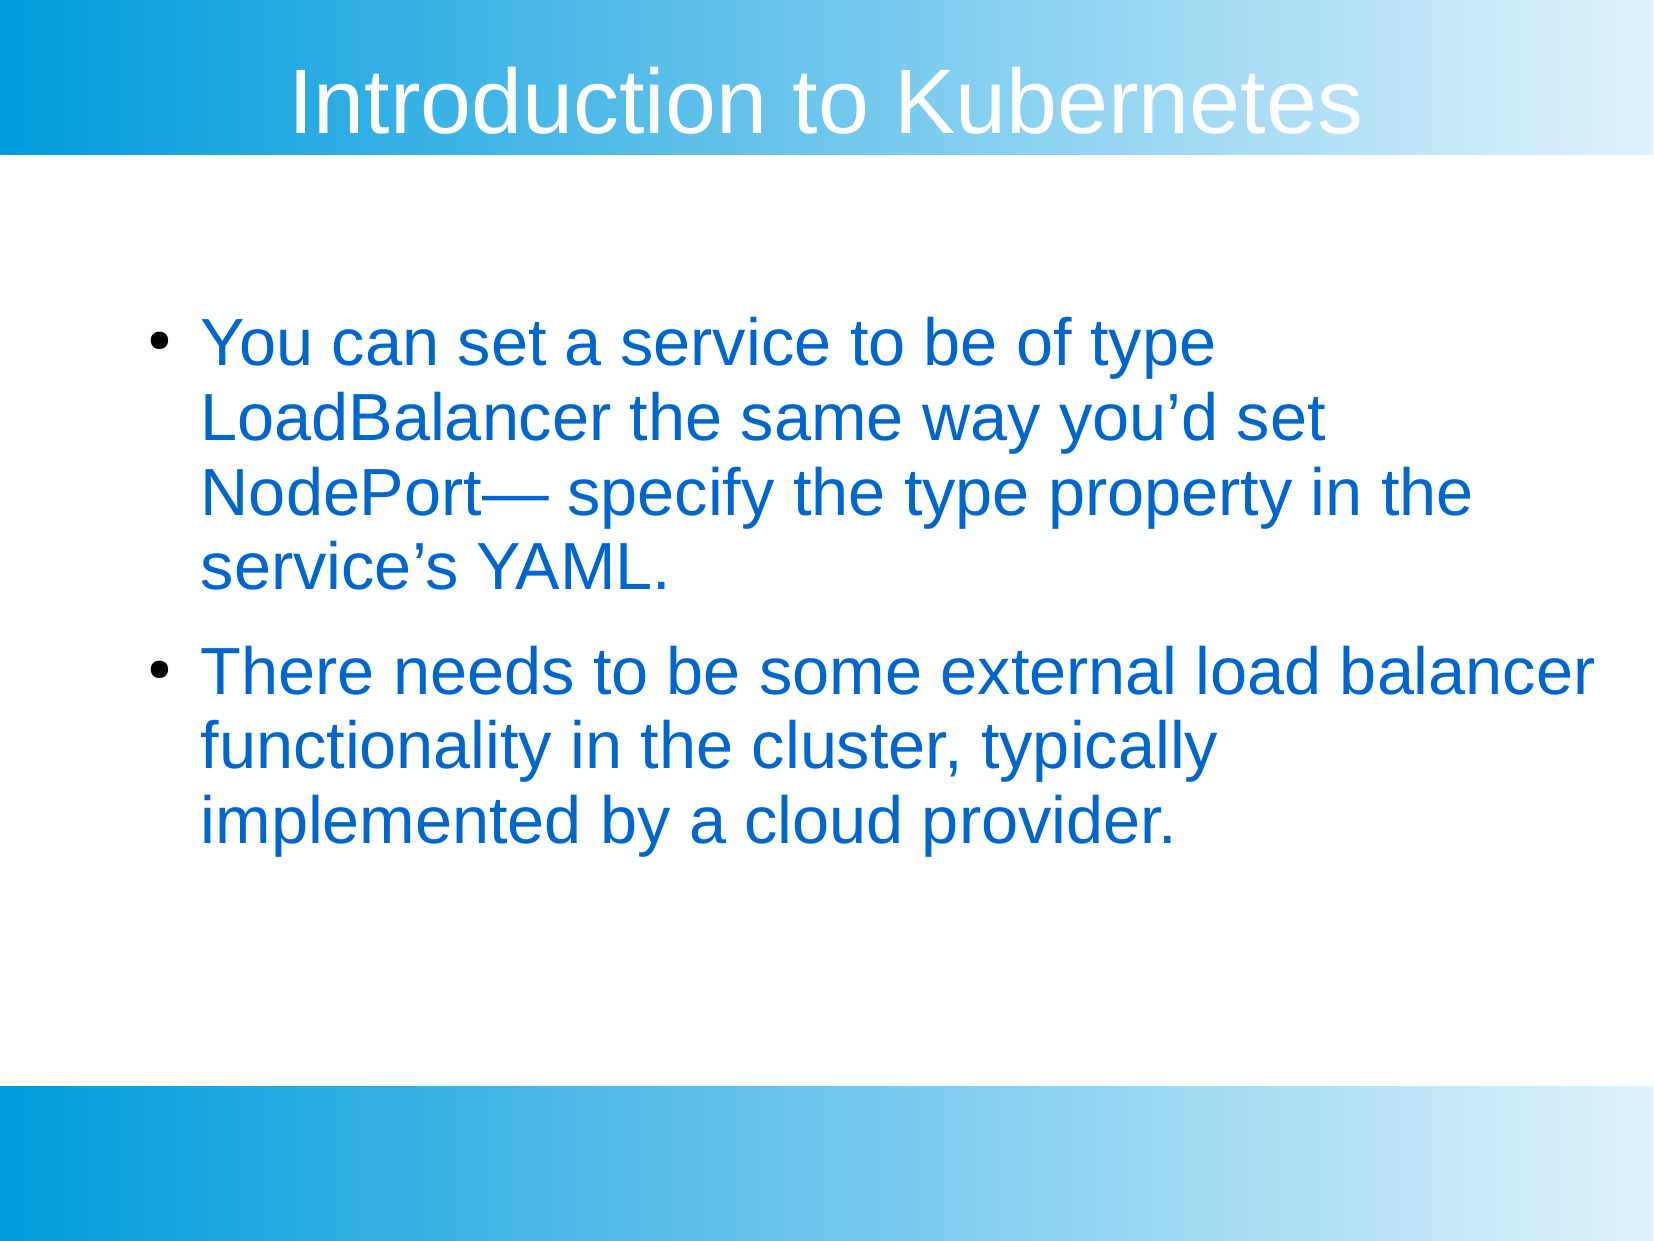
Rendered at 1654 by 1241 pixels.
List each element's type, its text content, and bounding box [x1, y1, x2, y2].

list You can set a service to be of type LoadBalancer the same way you’d set NodePort— specify the type property in the service’s YAML. There needs to be some external load balancer functionality in the cluster, typically implemented by a cloud provider. [129, 200, 1619, 667]
title Introduction to Kubernetes [82, 49, 1571, 155]
